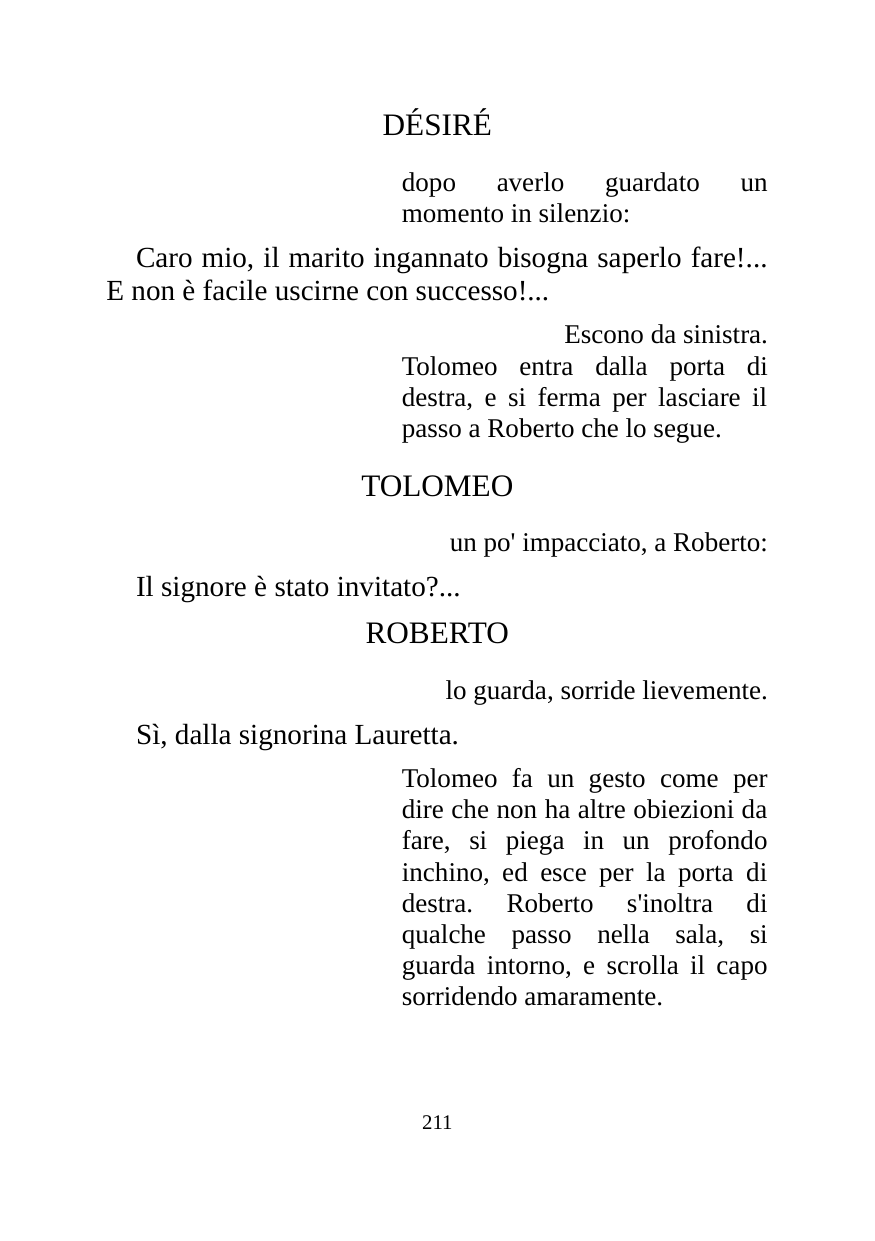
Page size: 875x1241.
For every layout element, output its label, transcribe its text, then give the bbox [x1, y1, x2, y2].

text un po' impacciato, a Roberto: [402, 526, 768, 557]
text ROBERTO [106, 614, 768, 650]
text DÉSIRÉ [106, 106, 768, 142]
text TOLOMEO [106, 467, 768, 503]
text Escono da sinistra. [402, 319, 768, 350]
text Sì, dalla signorina Lauretta. [106, 717, 768, 750]
text Caro mio, il marito ingannato bisogna saperlo fare!... E non è facile uscirne con successo!... [106, 240, 768, 307]
text Tolomeo entra dalla porta di destra, e si ferma per lasciare il passo a Roberto che lo segue. [402, 350, 768, 443]
text dopo averlo guardato un momento in silenzio: [402, 166, 768, 228]
text Tolomeo fa un gesto come per dire che non ha altre obiezioni da fare, si piega in un profondo inchino, ed esce per la porta di destra. Roberto s'inoltra di qualche passo nella sala, si guarda intorno, e scrolla il capo sorridendo amaramente. [402, 762, 768, 1011]
text lo guarda, sorride lievemente. [402, 674, 768, 705]
text Il signore è stato invitato?... [106, 569, 768, 603]
